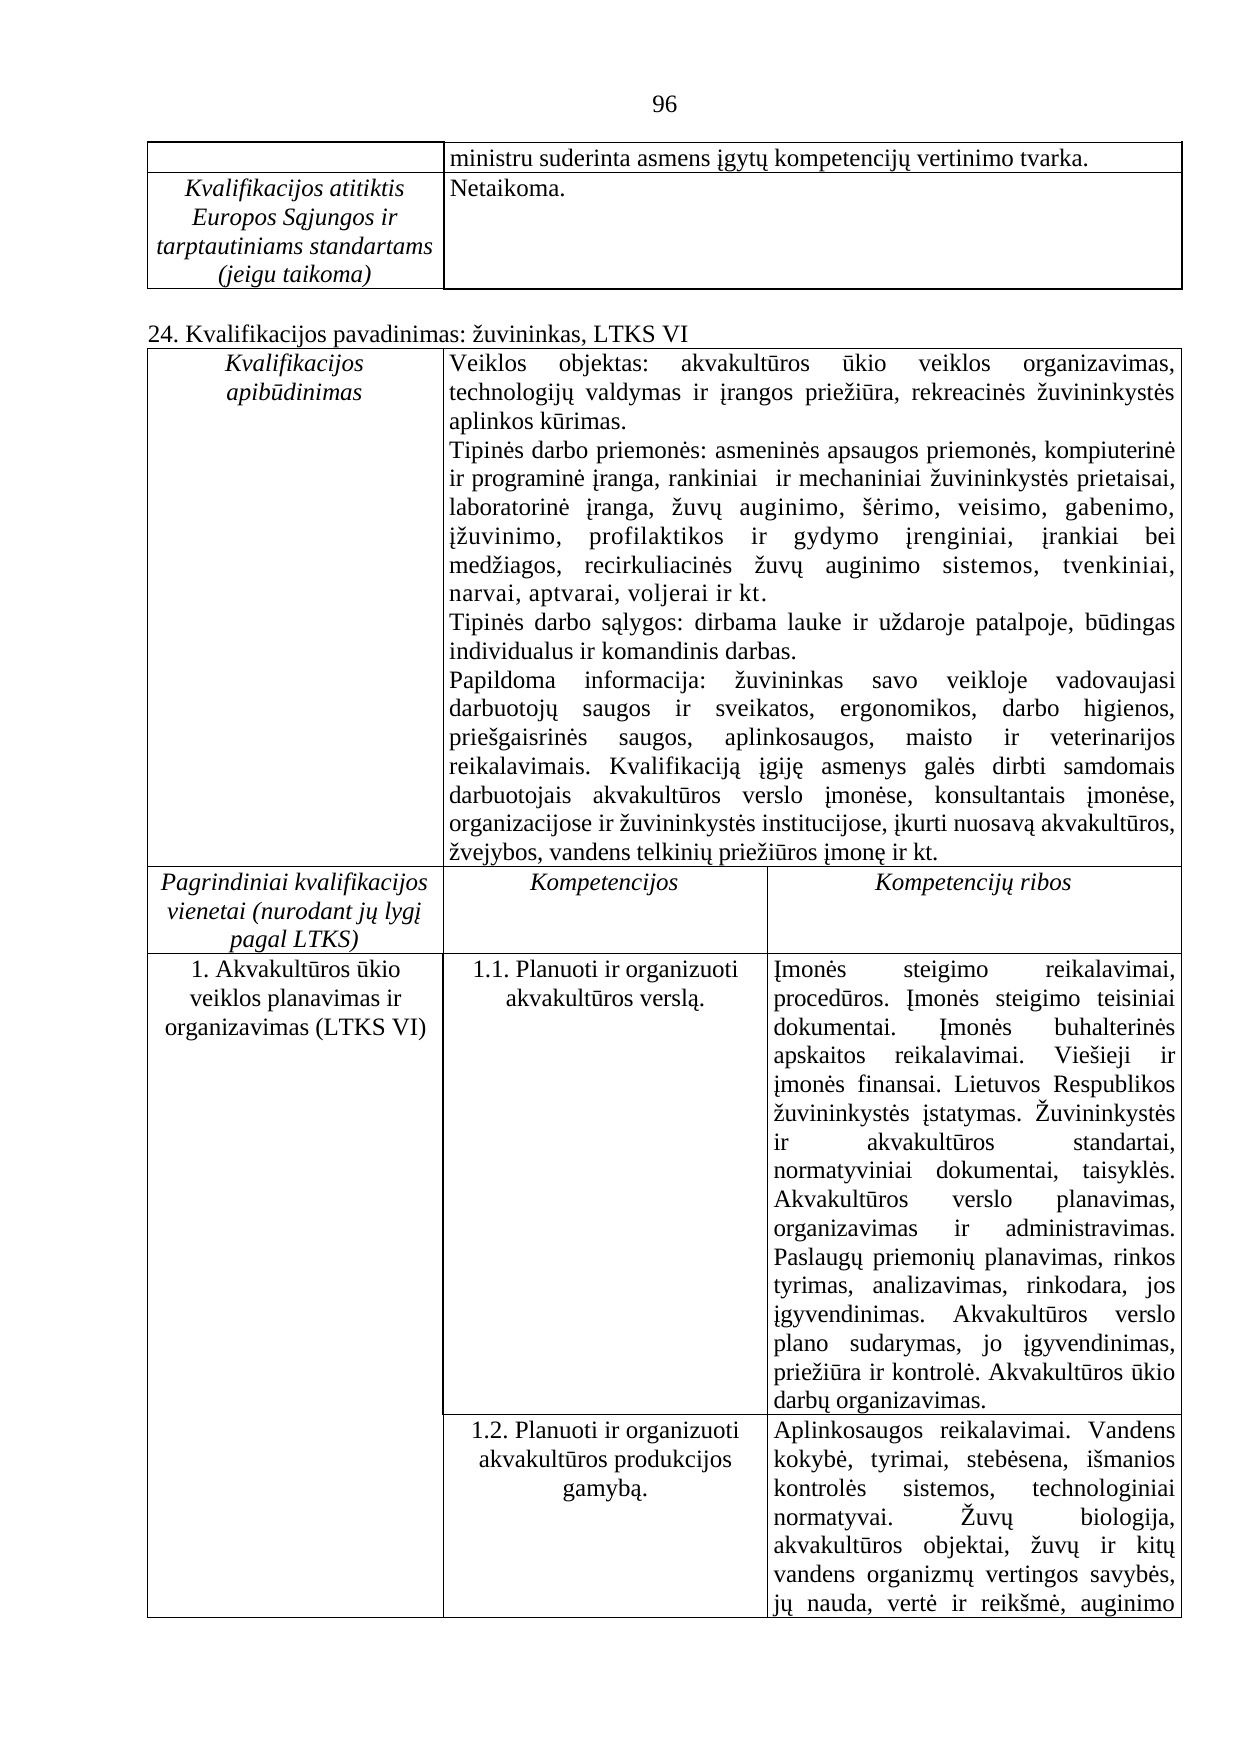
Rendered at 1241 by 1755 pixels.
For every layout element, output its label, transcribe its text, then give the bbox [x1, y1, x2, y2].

table_cell 1. Akvakultūros ūkio veiklos planavimas ir organizavimas (LTKS VI) [148, 954, 443, 1617]
table_cell [148, 143, 443, 172]
table_cell 1.2. Planuoti ir organizuoti akvakultūros produkcijos gamybą. [444, 1415, 767, 1617]
table_cell Netaikoma. [445, 173, 1181, 288]
table_header Kvalifikacijos apibūdinimas [148, 349, 443, 866]
table_cell Įmonės steigimo reikalavimai, procedūros. Įmonės steigimo teisiniai dokumentai. Įmonės buhalterinės apskaitos reikalavimai. Viešieji ir įmonės finansai. Lietuvos Respublikos žuvininkystės įstatymas. Žuvininkystės ir akvakultūros standartai, normatyviniai dokumentai, taisyklės. Akvakultūros verslo planavimas, organizavimas ir administravimas. Paslaugų priemonių planavimas, rinkos tyrimas, analizavimas, rinkodara, jos įgyvendinimas. Akvakultūros verslo plano sudarymas, jo įgyvendinimas, priežiūra ir kontrolė. Akvakultūros ūkio darbų organizavimas. [768, 954, 1181, 1414]
table_header Veiklos objektas: akvakultūros ūkio veiklos organizavimas, technologijų valdymas ir įrangos priežiūra, rekreacinės žuvininkystės aplinkos kūrimas. Tipinės darbo priemonės: asmeninės apsaugos priemonės, kompiuterinė ir programinė įranga, rankiniai ir mechaniniai žuvininkystės prietaisai, laboratorinė įranga, žuvų auginimo, šėrimo, veisimo, gabenimo, įžuvinimo, profilaktikos ir gydymo įrenginiai, įrankiai bei medžiagos, recirkuliacinės žuvų auginimo sistemos, tvenkiniai, narvai, aptvarai, voljerai ir kt. Tipinės darbo sąlygos: dirbama lauke ir uždaroje patalpoje, būdingas individualus ir komandinis darbas. Papildoma informacija: žuvininkas savo veikloje vadovaujasi darbuotojų saugos ir sveikatos, ergonomikos, darbo higienos, priešgaisrinės saugos, aplinkosaugos, maisto ir veterinarijos reikalavimais. Kvalifikaciją įgiję asmenys galės dirbti samdomais darbuotojais akvakultūros verslo įmonėse, konsultantais įmonėse, organizacijose ir žuvininkystės institucijose, įkurti nuosavą akvakultūros, žvejybos, vandens telkinių priežiūros įmonę ir kt. [444, 349, 1181, 866]
text 24. Kvalifikacijos pavadinimas: žuvininkas, LTKS VI [148, 319, 1181, 347]
table_cell Aplinkosaugos reikalavimai. Vandens kokybė, tyrimai, stebėsena, išmanios kontrolės sistemos, technologiniai normatyvai. Žuvų biologija, akvakultūros objektai, žuvų ir kitų vandens organizmų vertingos savybės, jų nauda, vertė ir reikšmė, auginimo [768, 1415, 1181, 1617]
table_cell 1.1. Planuoti ir organizuoti akvakultūros verslą. [444, 954, 767, 1414]
table_cell ministru suderinta asmens įgytų kompetencijų vertinimo tvarka. [445, 143, 1181, 172]
table_cell Kvalifikacijos atitiktis Europos Sąjungos ir tarptautiniams standartams (jeigu taikoma) [148, 173, 443, 288]
table_cell Kompetencijų ribos [768, 867, 1181, 953]
table_cell Pagrindiniai kvalifikacijos vienetai (nurodant jų lygį pagal LTKS) [148, 867, 443, 953]
table_cell Kompetencijos [444, 867, 767, 953]
